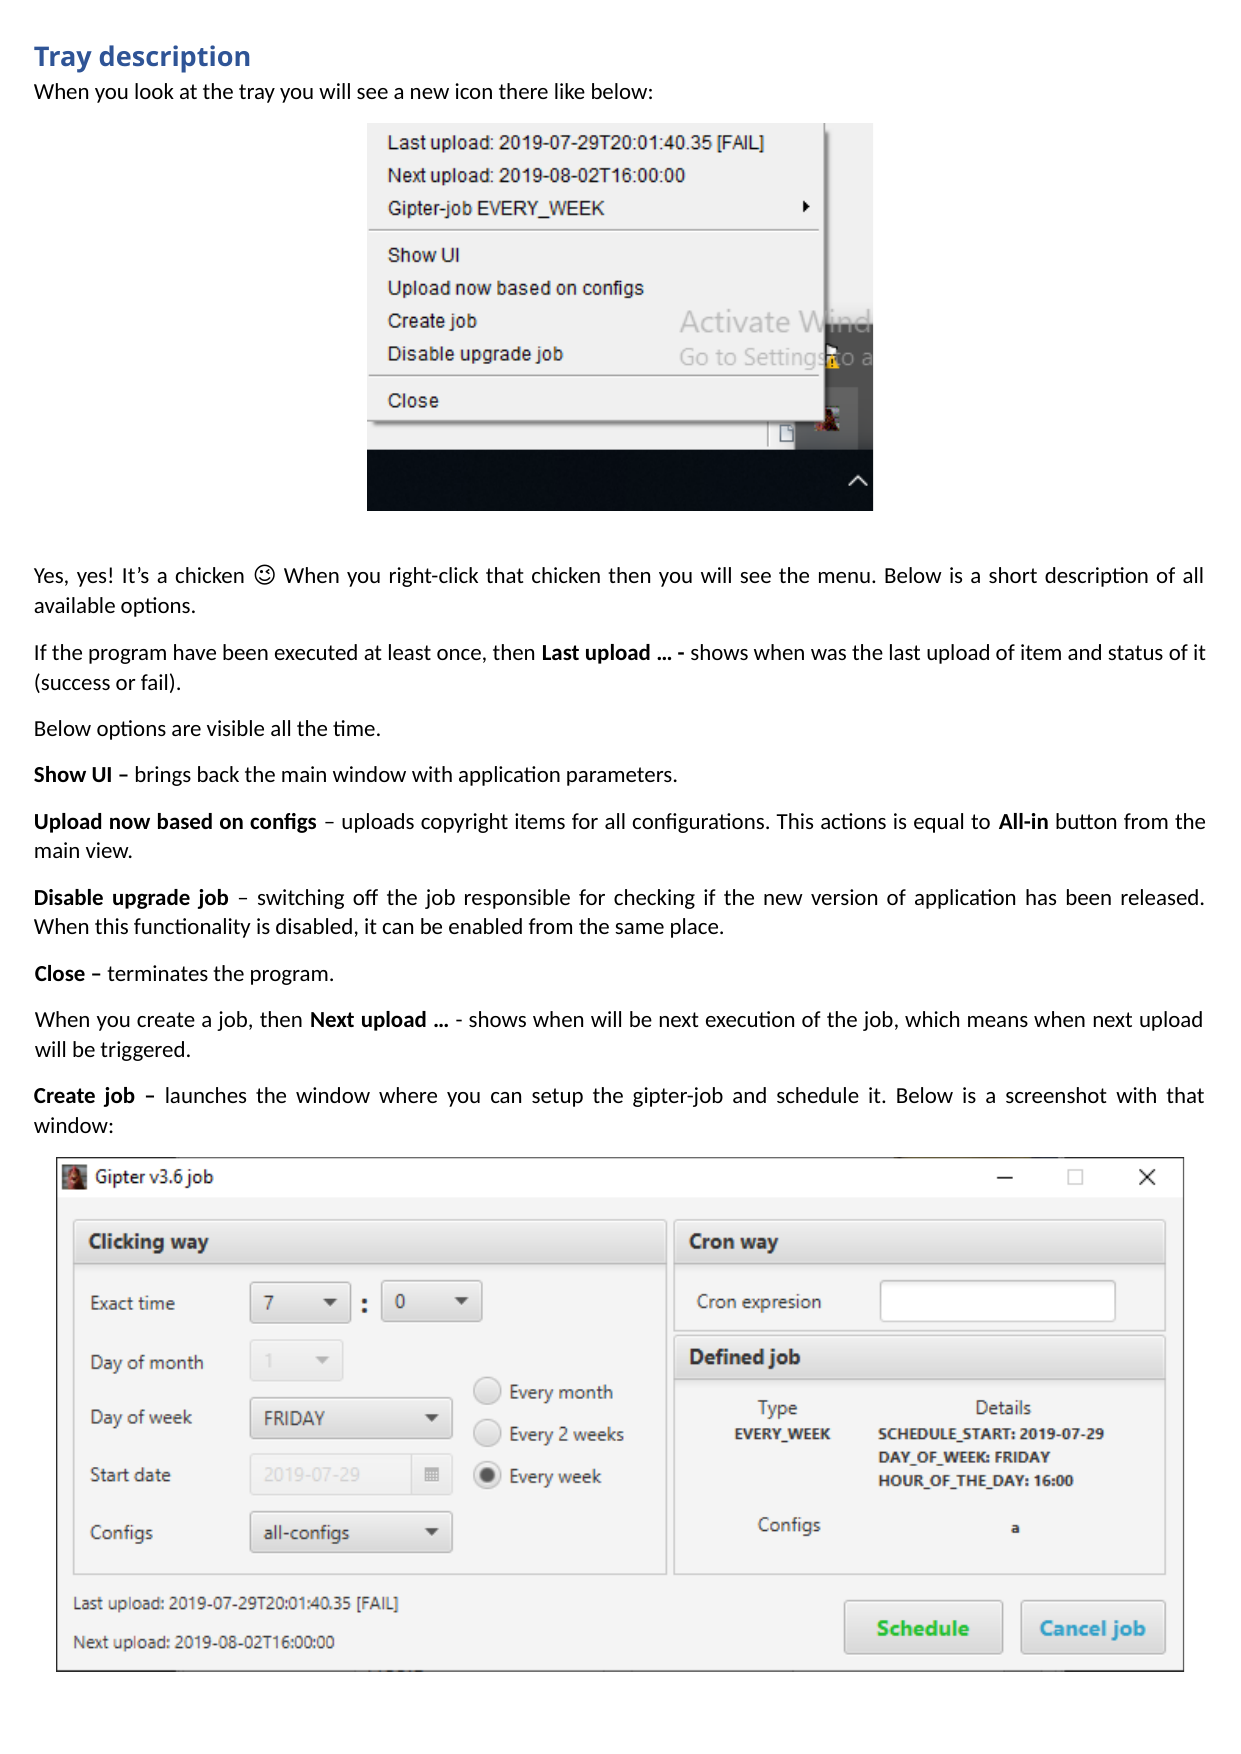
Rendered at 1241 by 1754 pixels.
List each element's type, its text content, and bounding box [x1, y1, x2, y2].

text If the program have been executed at least once, then Last upload … - shows when was the last upload of item and status of it (success or fail). [34, 638, 1207, 696]
text Upload now based on configs – uploads copyright items for all configurations. This actions is equal to All-in button from the main view. [34, 807, 1207, 864]
picture [56, 1157, 1185, 1672]
text When you create a job, then Next upload … - shows when will be next execution of the job, which means when next upload will be triggered. [34, 1005, 1206, 1063]
text Yes, yes! It’s a chicken 😉 When you right-click that chicken then you will see the menu. Below is a short description of all available options. [34, 559, 1207, 620]
text Disable upgrade job – switching off the job responsible for checking if the new version of application has been released. When this functionality is disabled, it can be enabled from the same place. [34, 883, 1207, 941]
text Show UI – brings back the main window with application parameters. [34, 760, 1207, 788]
text Create job – launches the window where you can setup the gipter-job and schedule it. Below is a screenshot with that window: [34, 1081, 1207, 1139]
text Close – terminates the program. [34, 959, 1206, 987]
subtitle Tray description [34, 38, 1207, 75]
text When you look at the tray you will see a new icon there like below: [34, 77, 1207, 105]
text Below options are visible all the time. [34, 714, 1207, 742]
picture [367, 123, 874, 511]
